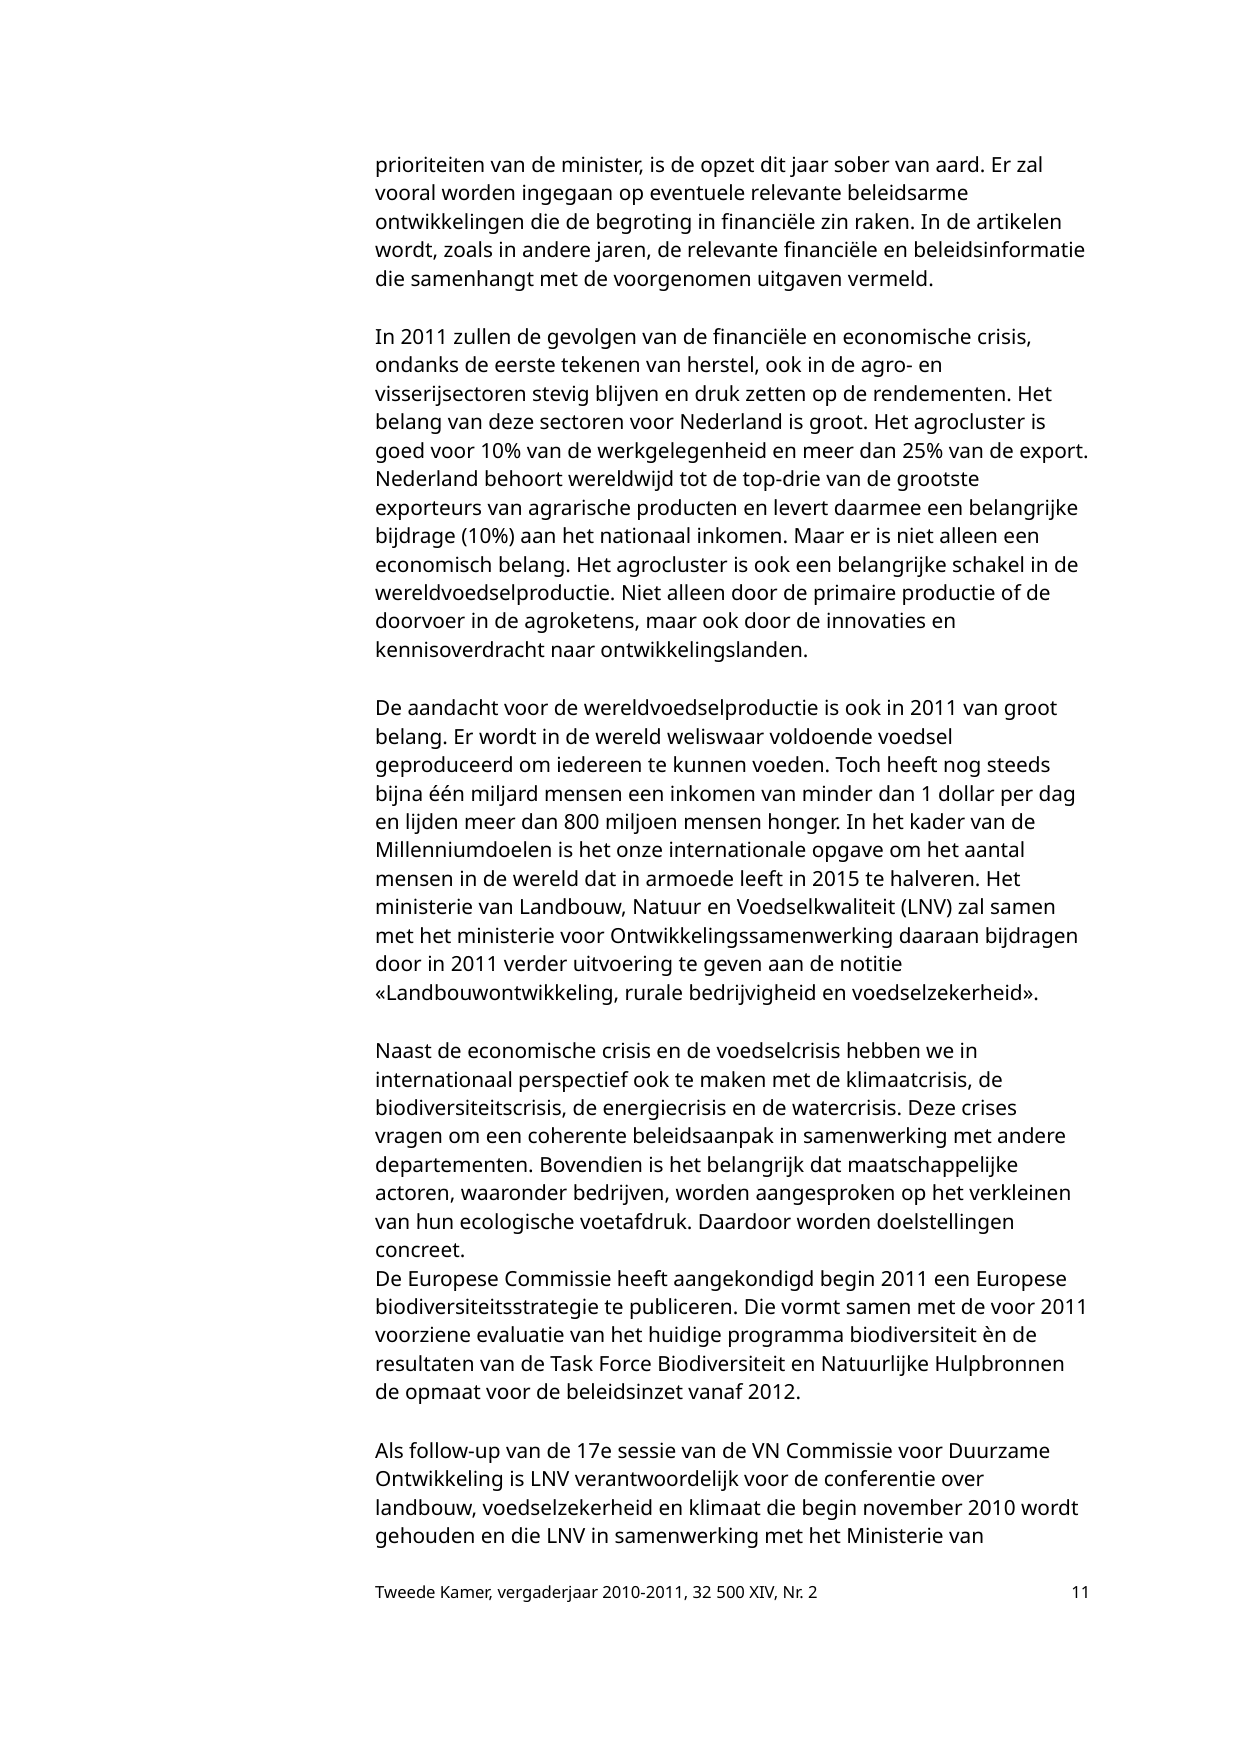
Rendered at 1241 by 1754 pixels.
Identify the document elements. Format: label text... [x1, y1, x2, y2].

text prioriteiten van de minister, is de opzet dit jaar sober van aard. Er zal vooral worden ingegaan op eventuele relevante beleidsarme ontwikkelingen die de begroting in financiële zin raken. In de artikelen wordt, zoals in andere jaren, de relevante financiële en beleidsinformatie die samenhangt met de voorgenomen uitgaven vermeld. [375, 150, 1090, 292]
text In 2011 zullen de gevolgen van de financiële en economische crisis, ondanks de eerste tekenen van herstel, ook in de agro- en visserijsectoren stevig blijven en druk zetten op de rendementen. Het belang van deze sectoren voor Nederland is groot. Het agrocluster is goed voor 10% van de werkgelegenheid en meer dan 25% van de export. Nederland behoort wereldwijd tot de top-drie van de grootste exporteurs van agrarische producten en levert daarmee een belangrijke bijdrage (10%) aan het nationaal inkomen. Maar er is niet alleen een economisch belang. Het agrocluster is ook een belangrijke schakel in de wereldvoedselproductie. Niet alleen door de primaire productie of de doorvoer in de agroketens, maar ook door de innovaties en kennisoverdracht naar ontwikkelingslanden. [375, 322, 1090, 663]
text Naast de economische crisis en de voedselcrisis hebben we in internationaal perspectief ook te maken met de klimaatcrisis, de biodiversiteitscrisis, de energiecrisis en de watercrisis. Deze crises vragen om een coherente beleidsaanpak in samenwerking met andere departementen. Bovendien is het belangrijk dat maatschappelijke actoren, waaronder bedrijven, worden aangesproken op het verkleinen van hun ecologische voetafdruk. Daardoor worden doelstellingen concreet. [375, 1036, 1090, 1264]
text Als follow-up van de 17e sessie van de VN Commissie voor Duurzame Ontwikkeling is LNV verantwoordelijk voor de conferentie over landbouw, voedselzekerheid en klimaat die begin november 2010 wordt gehouden en die LNV in samenwerking met het Ministerie van [375, 1436, 1090, 1550]
text De Europese Commissie heeft aangekondigd begin 2011 een Europese biodiversiteitsstrategie te publiceren. Die vormt samen met de voor 2011 voorziene evaluatie van het huidige programma biodiversiteit èn de resultaten van de Task Force Biodiversiteit en Natuurlijke Hulpbronnen de opmaat voor de beleidsinzet vanaf 2012. [375, 1264, 1090, 1406]
text De aandacht voor de wereldvoedselproductie is ook in 2011 van groot belang. Er wordt in de wereld weliswaar voldoende voedsel geproduceerd om iedereen te kunnen voeden. Toch heeft nog steeds bijna één miljard mensen een inkomen van minder dan 1 dollar per dag en lijden meer dan 800 miljoen mensen honger. In het kader van de Millenniumdoelen is het onze internationale opgave om het aantal mensen in de wereld dat in armoede leeft in 2015 te halveren. Het ministerie van Landbouw, Natuur en Voedselkwaliteit (LNV) zal samen met het ministerie voor Ontwikkelingssamenwerking daaraan bijdragen door in 2011 verder uitvoering te geven aan de notitie «Landbouwontwikkeling, rurale bedrijvigheid en voedselzekerheid». [375, 693, 1090, 1006]
